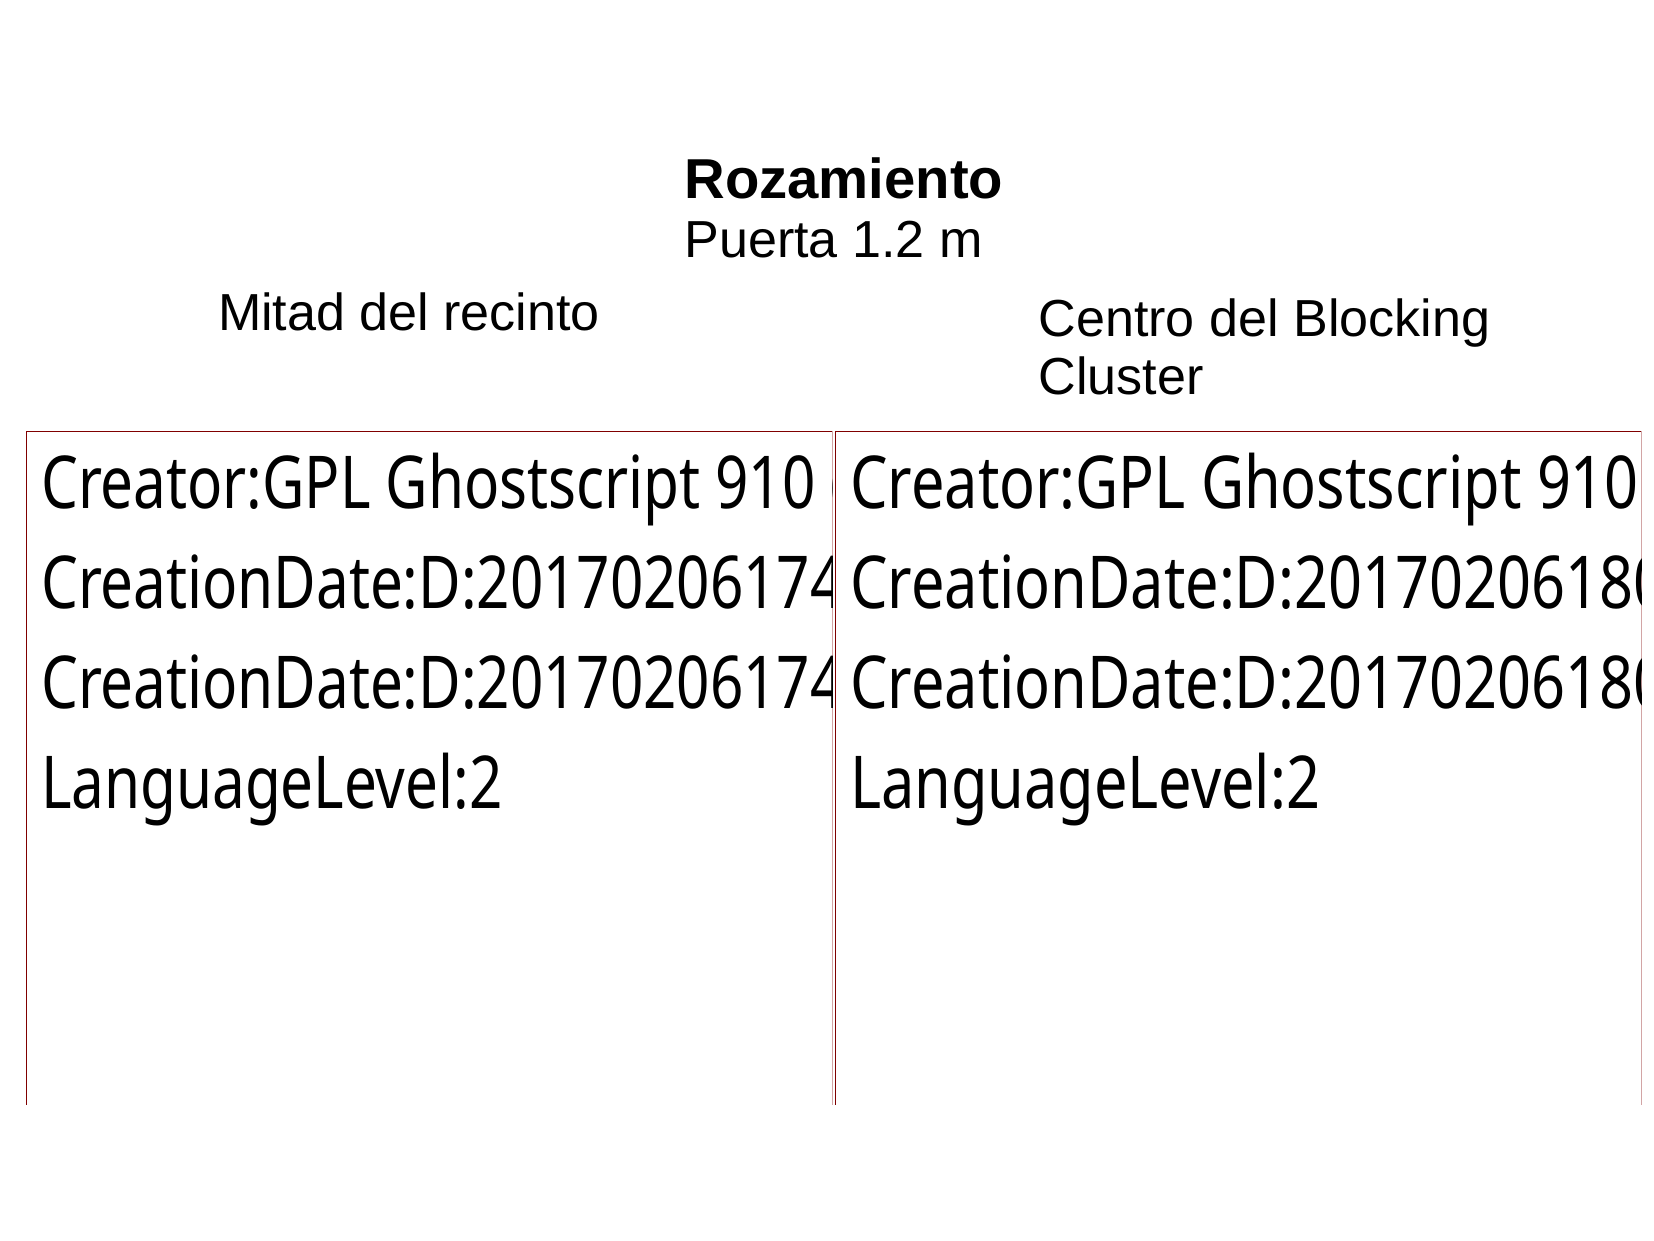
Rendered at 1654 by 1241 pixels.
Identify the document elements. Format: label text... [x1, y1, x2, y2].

text_box Mitad del recinto [203, 275, 819, 350]
picture [22, 426, 1642, 1105]
text_box Rozamiento Puerta 1.2 m [669, 139, 1285, 277]
text_box Centro del Blocking Cluster [1024, 281, 1640, 414]
